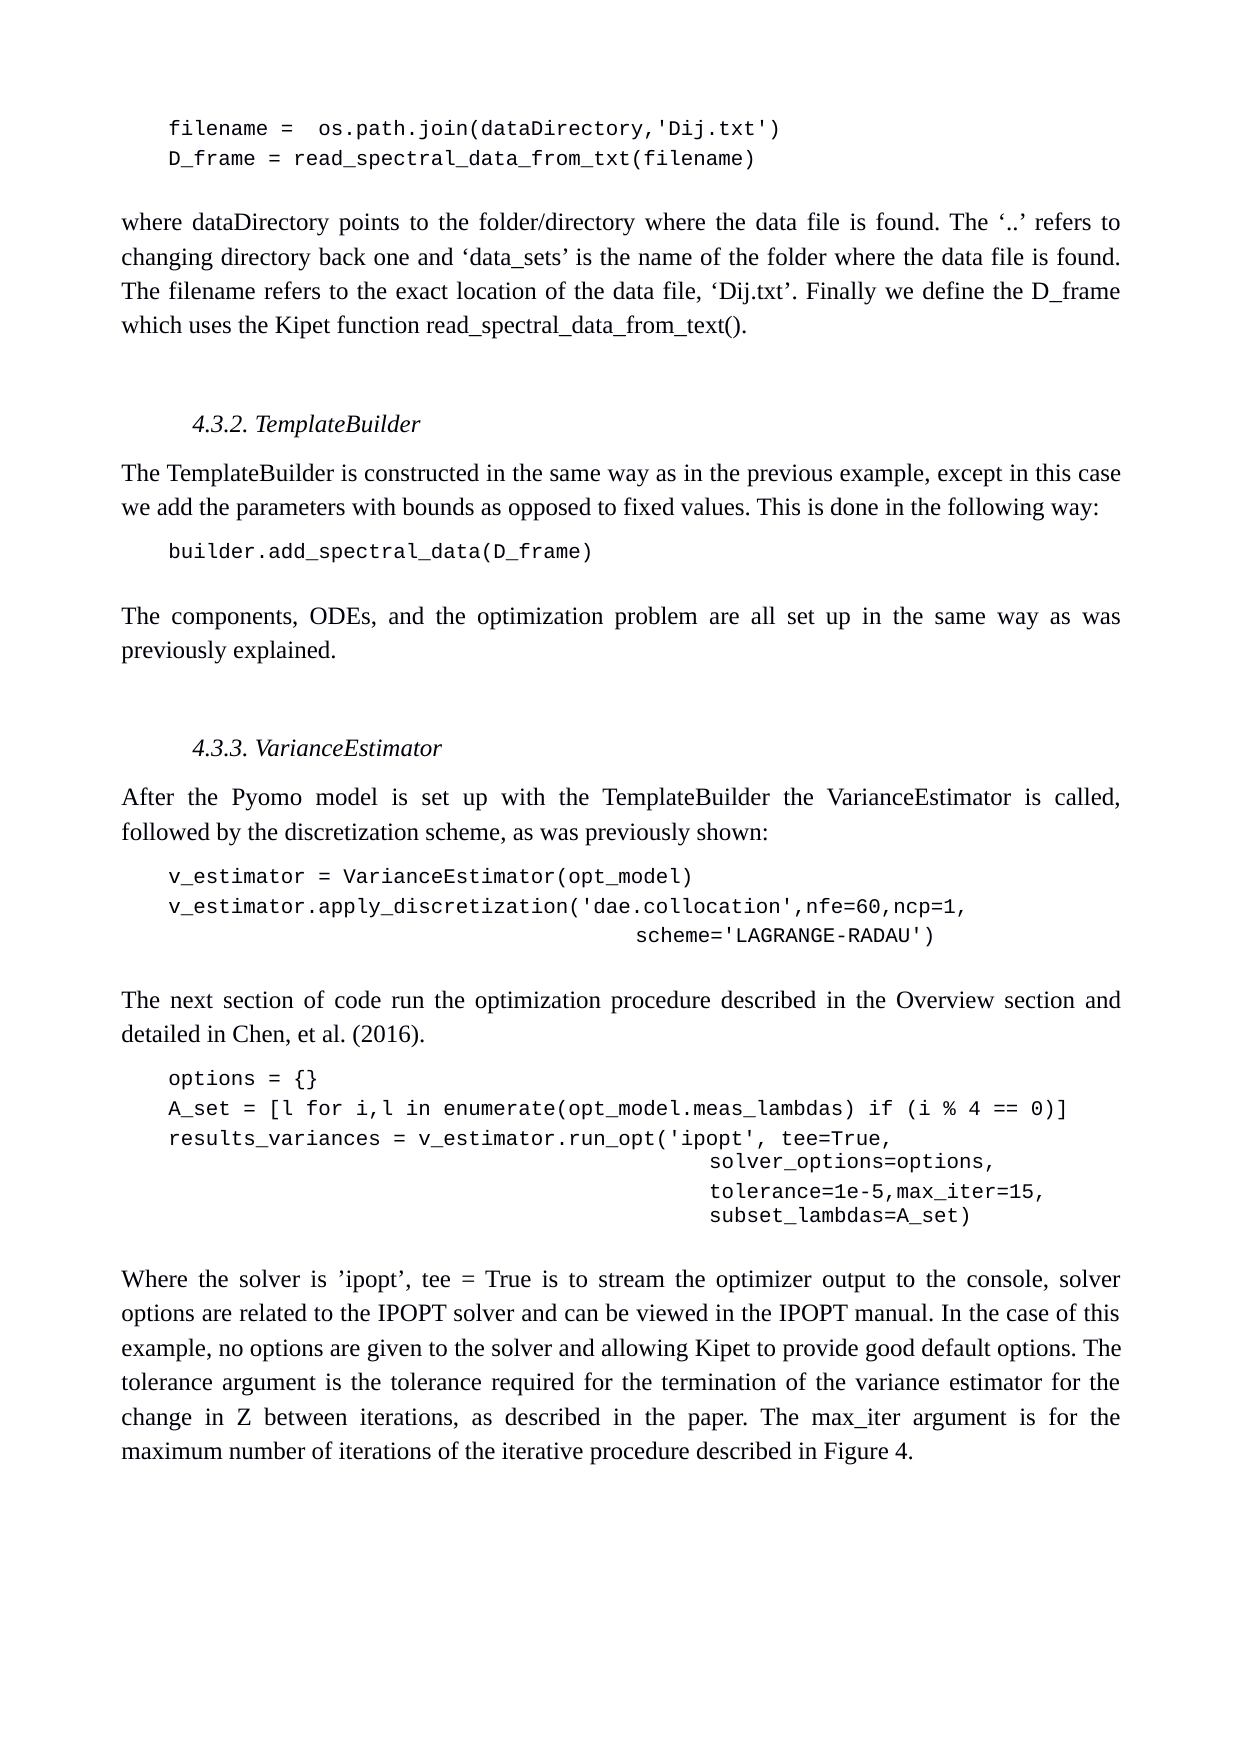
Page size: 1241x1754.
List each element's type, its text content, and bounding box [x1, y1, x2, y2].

text where dataDirectory points to the folder/directory where the data file is found. The ‘..’ refers to changing directory back one and ‘data_sets’ is the name of the folder where the data file is found. The filename refers to the exact location of the data file, ‘Dij.txt’. Finally we define the D_frame which uses the Kipet function read_spectral_data_from_text(). [121, 207, 1122, 339]
text builder.add_spectral_data(D_frame) [118, 541, 1116, 565]
text Where the solver is ’ipopt’, tee = True is to stream the optimizer output to the console, solver options are related to the IPOPT solver and can be viewed in the IPOPT manual. In the case of this example, no options are given to the solver and allowing Kipet to provide good default options. The tolerance argument is the tolerance required for the termination of the variance estimator for the change in Z between iterations, as described in the paper. The max_iter argument is for the maximum number of iterations of the iterative procedure described in Figure 4. [121, 1264, 1122, 1465]
text The next section of code run the optimization procedure described in the Overview section and detailed in Chen, et al. (2016). [121, 985, 1122, 1048]
text The components, ODEs, and the optimization problem are all set up in the same way as was previously explained. [121, 601, 1122, 664]
text options = {} [118, 1068, 1116, 1092]
text v_estimator = VarianceEstimator(opt_model) [118, 866, 1116, 889]
text D_frame = read_spectral_data_from_txt(filename) [118, 148, 1116, 171]
text A_set = [l for i,l in enumerate(opt_model.meas_lambdas) if (i % 4 == 0)] [118, 1098, 1116, 1122]
text filename = os.path.join(dataDirectory,'Dij.txt') [118, 118, 1116, 142]
text results_variances = v_estimator.run_opt('ipopt', tee=True, solver_options=options, [118, 1128, 1116, 1175]
text scheme='LAGRANGE-RADAU') [118, 925, 1116, 949]
text tolerance=1e-5,max_iter=15, subset_lambdas=A_set) [118, 1181, 1116, 1228]
text 4.3.2. TemplateBuilder [121, 409, 1122, 437]
text 4.3.3. VarianceEstimator [121, 733, 1122, 762]
text The TemplateBuilder is constructed in the same way as in the previous example, except in this case we add the parameters with bounds as opposed to fixed values. This is done in the following way: [121, 458, 1122, 521]
text After the Pyomo model is set up with the TemplateBuilder the VarianceEstimator is called, followed by the discretization scheme, as was previously shown: [121, 782, 1122, 846]
text v_estimator.apply_discretization('dae.collocation',nfe=60,ncp=1, [118, 896, 1116, 919]
